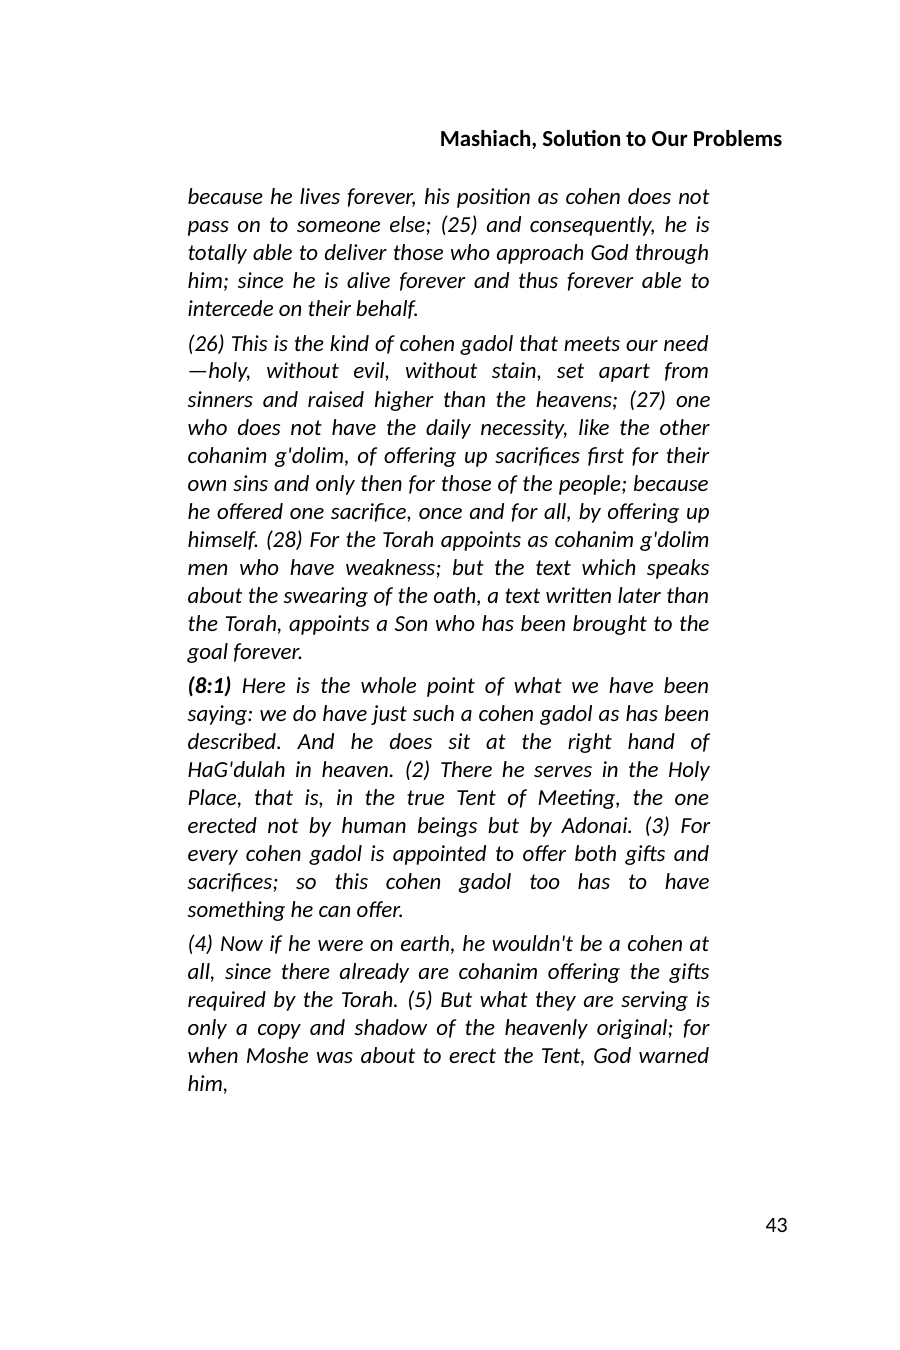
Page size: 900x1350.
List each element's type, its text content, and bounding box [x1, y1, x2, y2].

text because he lives forever, his position as cohen does not pass on to someone else; (25) and consequently, he is totally able to deliver those who approach God through him; since he is alive forever and thus forever able to intercede on their behalf. [187, 182, 712, 323]
text (8:1) Here is the whole point of what we have been saying: we do have just such a cohen gadol as has been described. And he does sit at the right hand of HaG'dulah in heaven. (2) There he serves in the Holy Place, that is, in the true Tent of Meeting, the one erected not by human beings but by Adonai. (3) For every cohen gadol is appointed to offer both gifts and sacrifices; so this cohen gadol too has to have something he can offer. [187, 671, 712, 923]
text (4) Now if he were on earth, he wouldn't be a cohen at all, since there already are cohanim offering the gifts required by the Torah. (5) But what they are serving is only a copy and shadow of the heavenly original; for when Moshe was about to erect the Tent, God warned him, [187, 929, 712, 1097]
text (26) This is the kind of cohen gadol that meets our need—holy, without evil, without stain, set apart from sinners and raised higher than the heavens; (27) one who does not have the daily necessity, like the other cohanim g'dolim, of offering up sacrifices first for their own sins and only then for those of the people; because he offered one sacrifice, once and for all, by offering up himself. (28) For the Torah appoints as cohanim g'dolim men who have weakness; but the text which speaks about the swearing of the oath, a text written later than the Torah, appoints a Son who has been brought to the goal forever. [187, 329, 712, 665]
